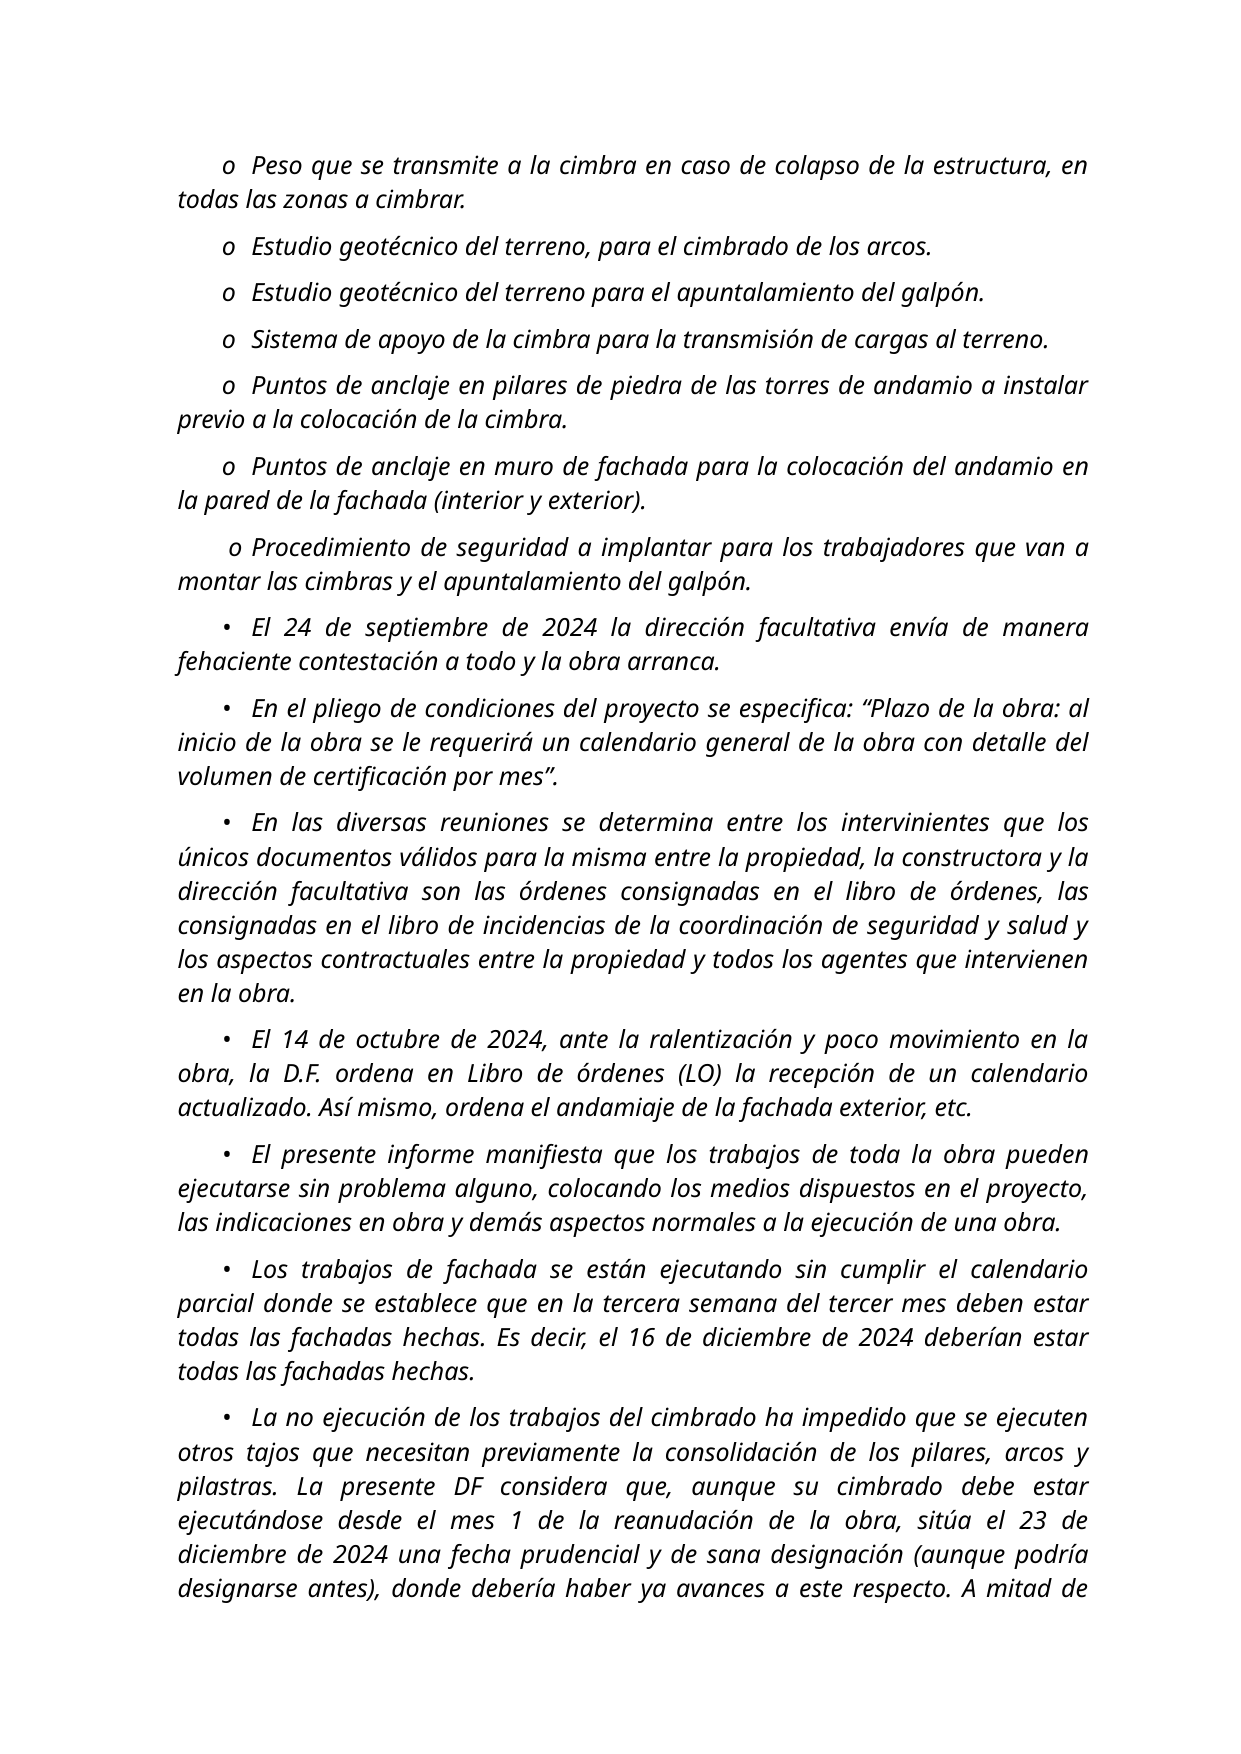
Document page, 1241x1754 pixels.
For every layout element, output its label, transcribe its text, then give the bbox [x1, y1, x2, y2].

text • El 24 de septiembre de 2024 la dirección facultativa envía de manera fehaciente contestación a todo y la obra arranca. [177, 610, 1093, 678]
text • En las diversas reuniones se determina entre los intervinientes que los únicos documentos válidos para la misma entre la propiedad, la constructora y la dirección facultativa son las órdenes consignadas en el libro de órdenes, las consignadas en el libro de incidencias de la coordinación de seguridad y salud y los aspectos contractuales entre la propiedad y todos los agentes que intervienen en la obra. [177, 805, 1093, 1009]
text o Procedimiento de seguridad a implantar para los trabajadores que van a montar las cimbras y el apuntalamiento del galpón. [177, 529, 1093, 597]
text • El 14 de octubre de 2024, ante la ralentización y poco movimiento en la obra, la D.F. ordena en Libro de órdenes (LO) la recepción de un calendario actualizado. Así mismo, ordena el andamiaje de la fachada exterior, etc. [177, 1022, 1093, 1124]
text o Puntos de anclaje en pilares de piedra de las torres de andamio a instalar previo a la colocación de la cimbra. [177, 368, 1093, 436]
text • La no ejecución de los trabajos del cimbrado ha impedido que se ejecuten otros tajos que necesitan previamente la consolidación de los pilares, arcos y pilastras. La presente DF considera que, aunque su cimbrado debe estar ejecutándose desde el mes 1 de la reanudación de la obra, sitúa el 23 de diciembre de 2024 una fecha prudencial y de sana designación (aunque podría designarse antes), donde debería haber ya avances a este respecto. A mitad de [177, 1400, 1093, 1604]
text • El presente informe manifiesta que los trabajos de toda la obra pueden ejecutarse sin problema alguno, colocando los medios dispuestos en el proyecto, las indicaciones en obra y demás aspectos normales a la ejecución de una obra. [177, 1137, 1093, 1239]
text • Los trabajos de fachada se están ejecutando sin cumplir el calendario parcial donde se establece que en la tercera semana del tercer mes deben estar todas las fachadas hechas. Es decir, el 16 de diciembre de 2024 deberían estar todas las fachadas hechas. [177, 1251, 1093, 1388]
text o Estudio geotécnico del terreno para el apuntalamiento del galpón. [177, 275, 1093, 309]
text • En el pliego de condiciones del proyecto se especifica: “Plazo de la obra: al inicio de la obra se le requerirá un calendario general de la obra con detalle del volumen de certificación por mes”. [177, 690, 1093, 793]
text o Estudio geotécnico del terreno, para el cimbrado de los arcos. [177, 228, 1093, 262]
text o Puntos de anclaje en muro de fachada para la colocación del andamio en la pared de la fachada (interior y exterior). [177, 448, 1093, 517]
text o Sistema de apoyo de la cimbra para la transmisión de cargas al terreno. [177, 321, 1093, 355]
text o Peso que se transmite a la cimbra en caso de colapso de la estructura, en todas las zonas a cimbrar. [177, 148, 1093, 216]
